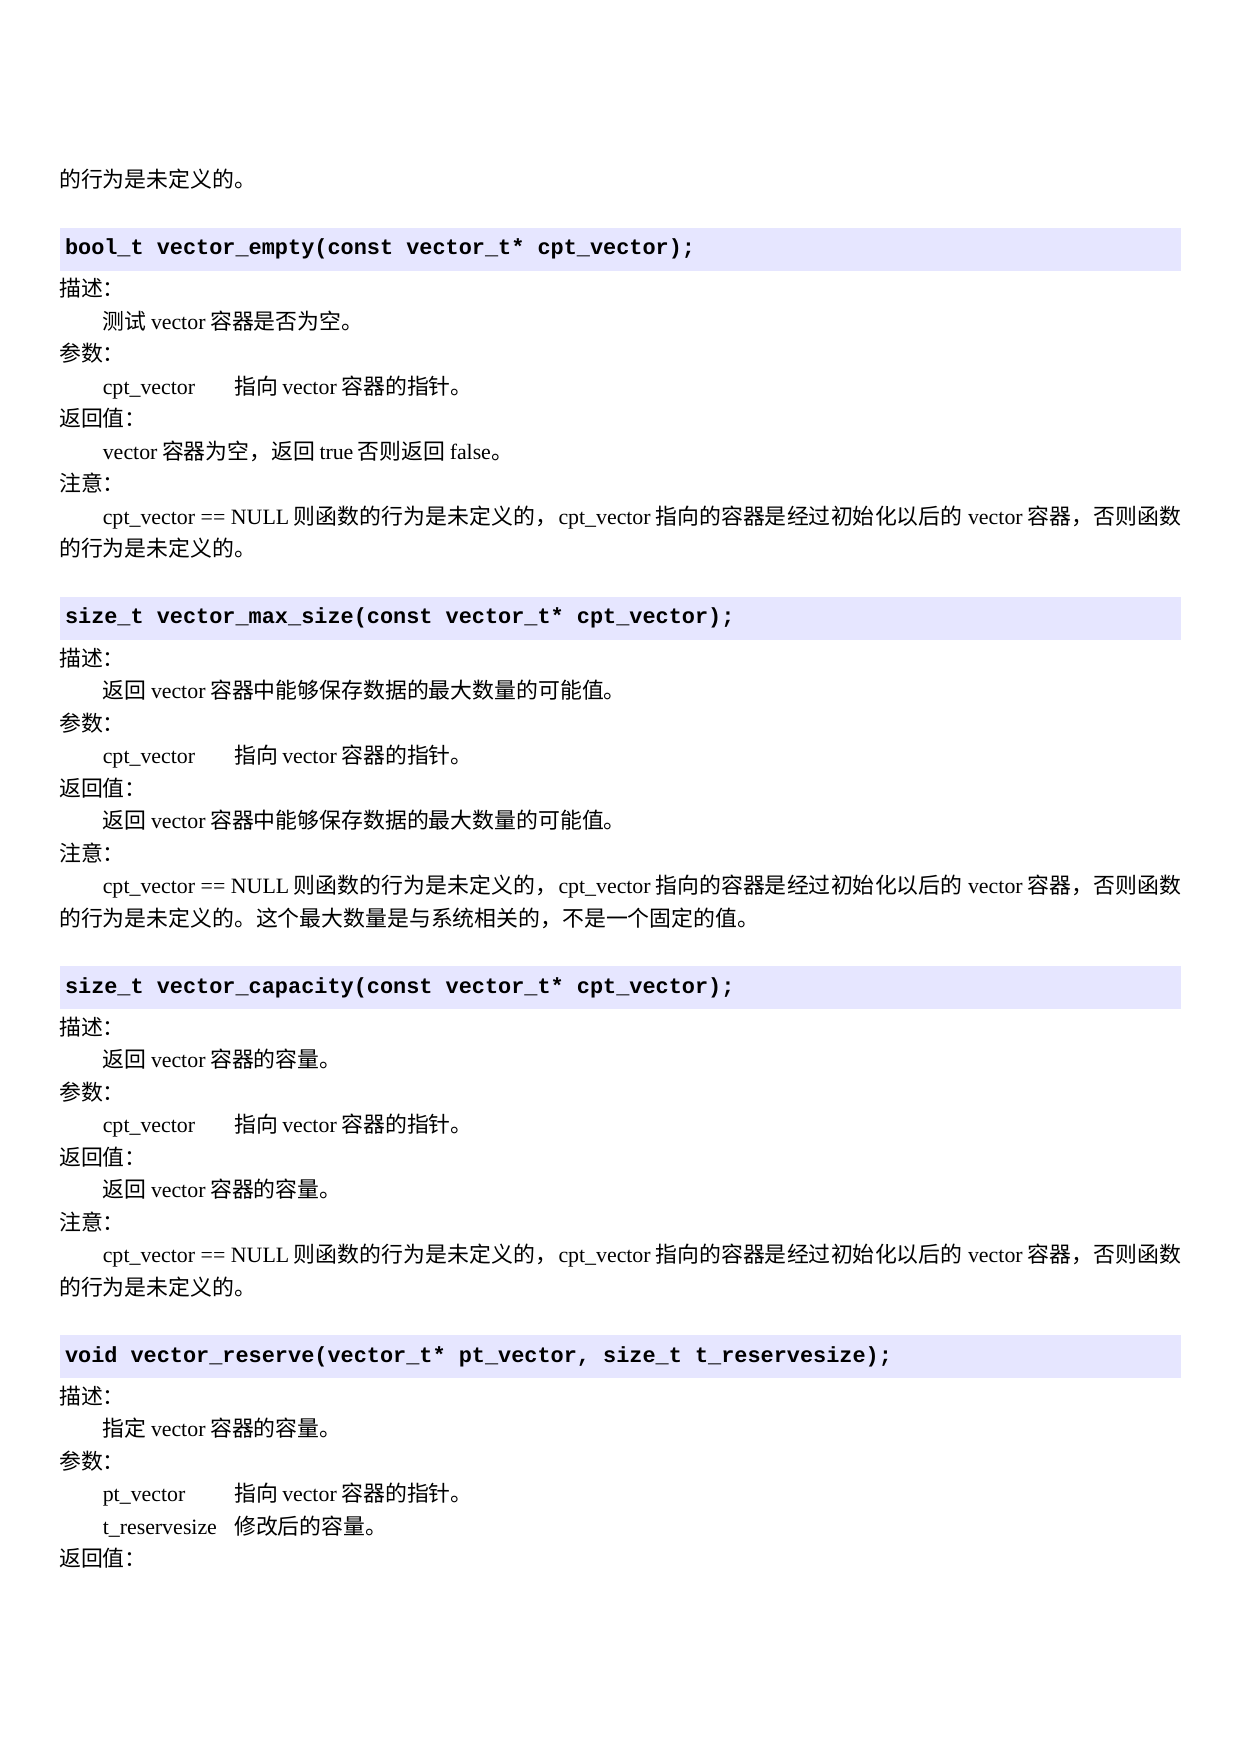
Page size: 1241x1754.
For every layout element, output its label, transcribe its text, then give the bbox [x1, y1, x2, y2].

text 描述： [59, 272, 1181, 303]
table_header size_t vector_capacity(const vector_t* cpt_vector); [60, 966, 1181, 1009]
text 返回vector容器中能够保存数据的最大数量的可能值。 [59, 673, 1181, 705]
text pt_vector 指向vector容器的指针。 [59, 1476, 1181, 1508]
text vector容器为空，返回true否则返回false。 [59, 433, 1181, 466]
text 描述： [59, 641, 1181, 673]
text 返回值： [59, 770, 1181, 803]
text cpt_vector == NULL则函数的行为是未定义的，cpt_vector指向的容器是经过初始化以后的vector容器，否则函数的行为是未定义的。 [59, 1237, 1181, 1302]
text cpt_vector == NULL则函数的行为是未定义的，cpt_vector指向的容器是经过初始化以后的vector容器，否则函数的行为是未定义的。这个最大数量是与系统相关的，不是一个固定的值。 [59, 868, 1181, 933]
text 描述： [59, 1380, 1181, 1411]
text cpt_vector 指向vector容器的指针。 [59, 1107, 1181, 1139]
text 的行为是未定义的。 [59, 162, 1181, 194]
text 注意： [59, 835, 1181, 868]
table_header size_t vector_max_size(const vector_t* cpt_vector); [60, 597, 1181, 640]
text 注意： [59, 1204, 1181, 1237]
text 返回值： [59, 1541, 1181, 1573]
text 返回vector容器的容量。 [59, 1042, 1181, 1074]
table_header void vector_reserve(vector_t* pt_vector, size_t t_reservesize); [60, 1335, 1181, 1378]
text 指定vector容器的容量。 [59, 1411, 1181, 1443]
text 注意： [59, 466, 1181, 498]
text cpt_vector 指向vector容器的指针。 [59, 368, 1181, 401]
text 参数： [59, 705, 1181, 738]
text 测试vector容器是否为空。 [59, 303, 1181, 336]
text cpt_vector 指向vector容器的指针。 [59, 738, 1181, 770]
text 描述： [59, 1010, 1181, 1042]
text 参数： [59, 1443, 1181, 1476]
text 参数： [59, 1074, 1181, 1107]
text 返回值： [59, 1139, 1181, 1172]
text 返回vector容器的容量。 [59, 1172, 1181, 1204]
table_header bool_t vector_empty(const vector_t* cpt_vector); [60, 228, 1181, 271]
text t_reservesize 修改后的容量。 [59, 1508, 1181, 1541]
text 返回值： [59, 401, 1181, 433]
text 返回vector容器中能够保存数据的最大数量的可能值。 [59, 803, 1181, 835]
text 参数： [59, 336, 1181, 368]
text cpt_vector == NULL则函数的行为是未定义的，cpt_vector指向的容器是经过初始化以后的vector容器，否则函数的行为是未定义的。 [59, 498, 1181, 563]
